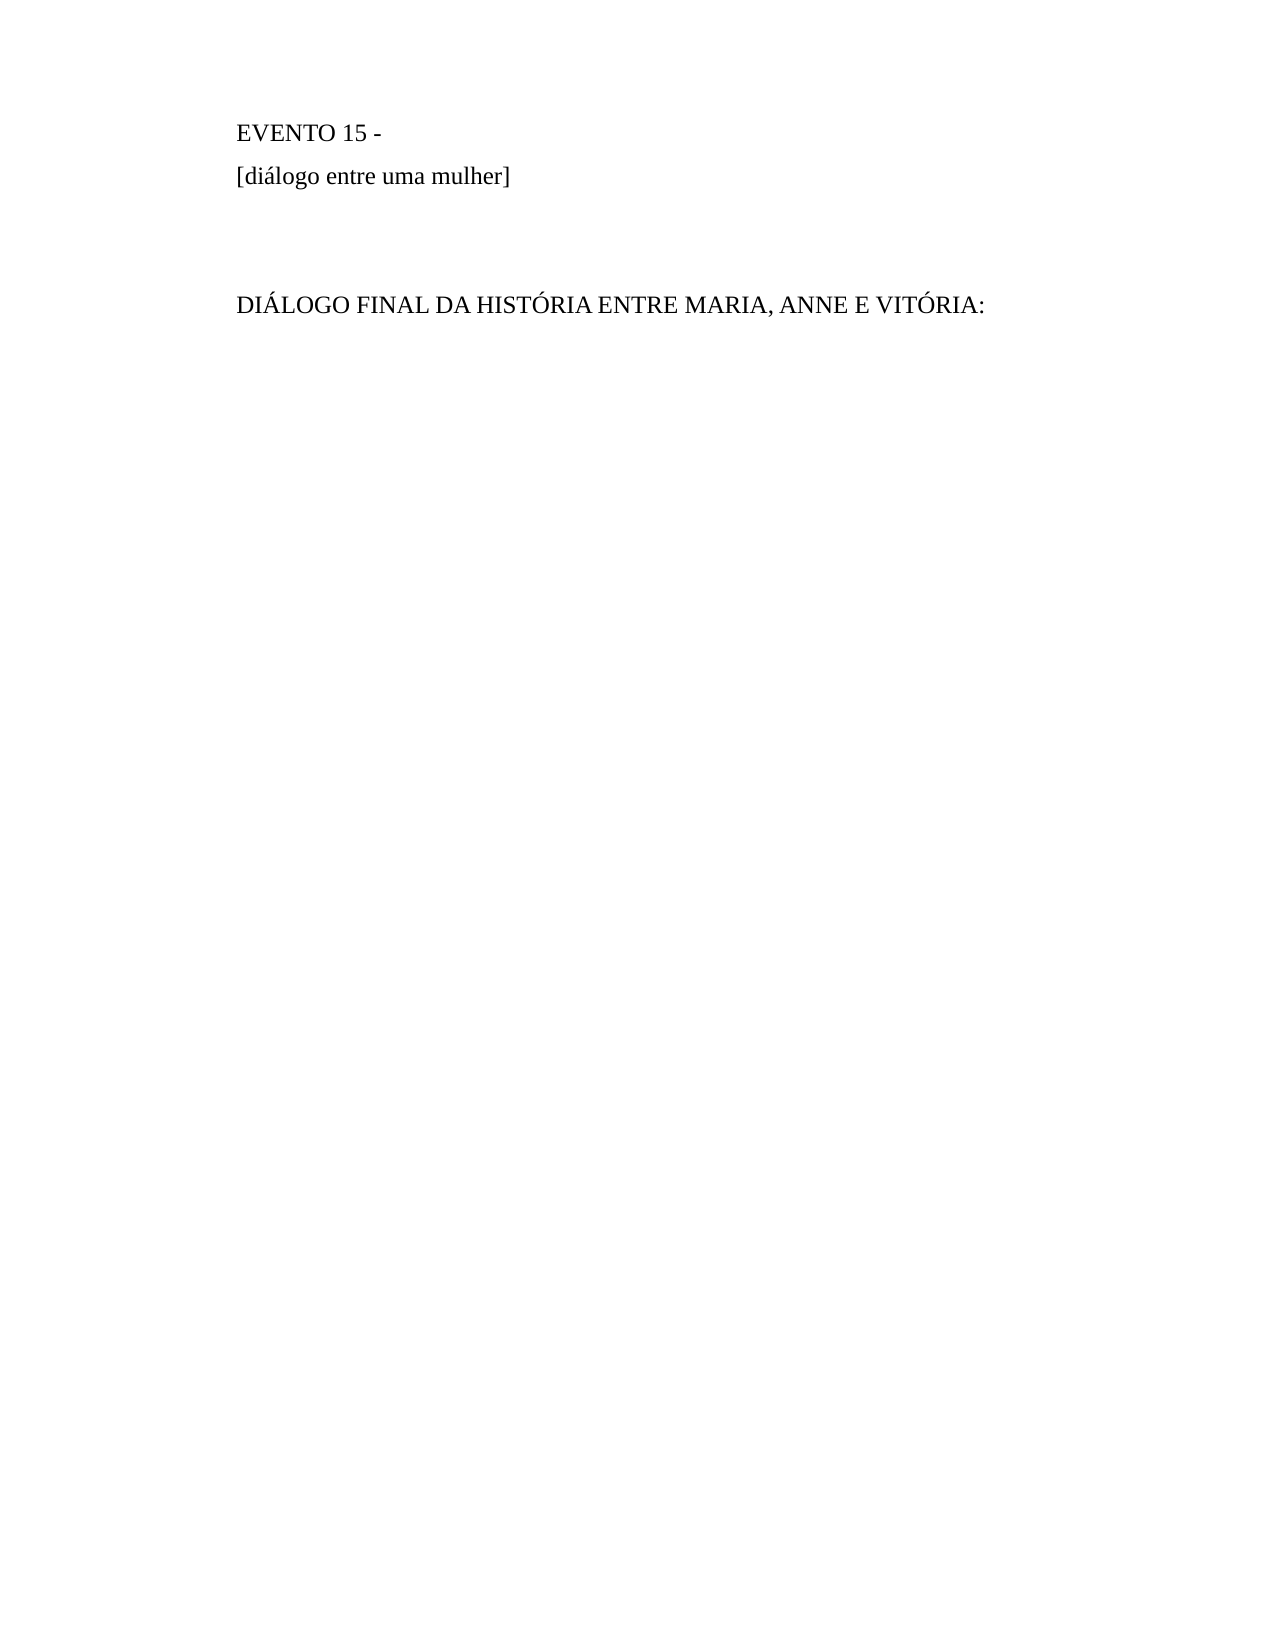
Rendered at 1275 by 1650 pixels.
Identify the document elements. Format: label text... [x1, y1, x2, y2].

text EVENTO 15 - [118, 118, 1157, 147]
text DIÁLOGO FINAL DA HISTÓRIA ENTRE MARIA, ANNE E VITÓRIA: [118, 291, 1157, 319]
text [diálogo entre uma mulher] [118, 161, 1157, 190]
